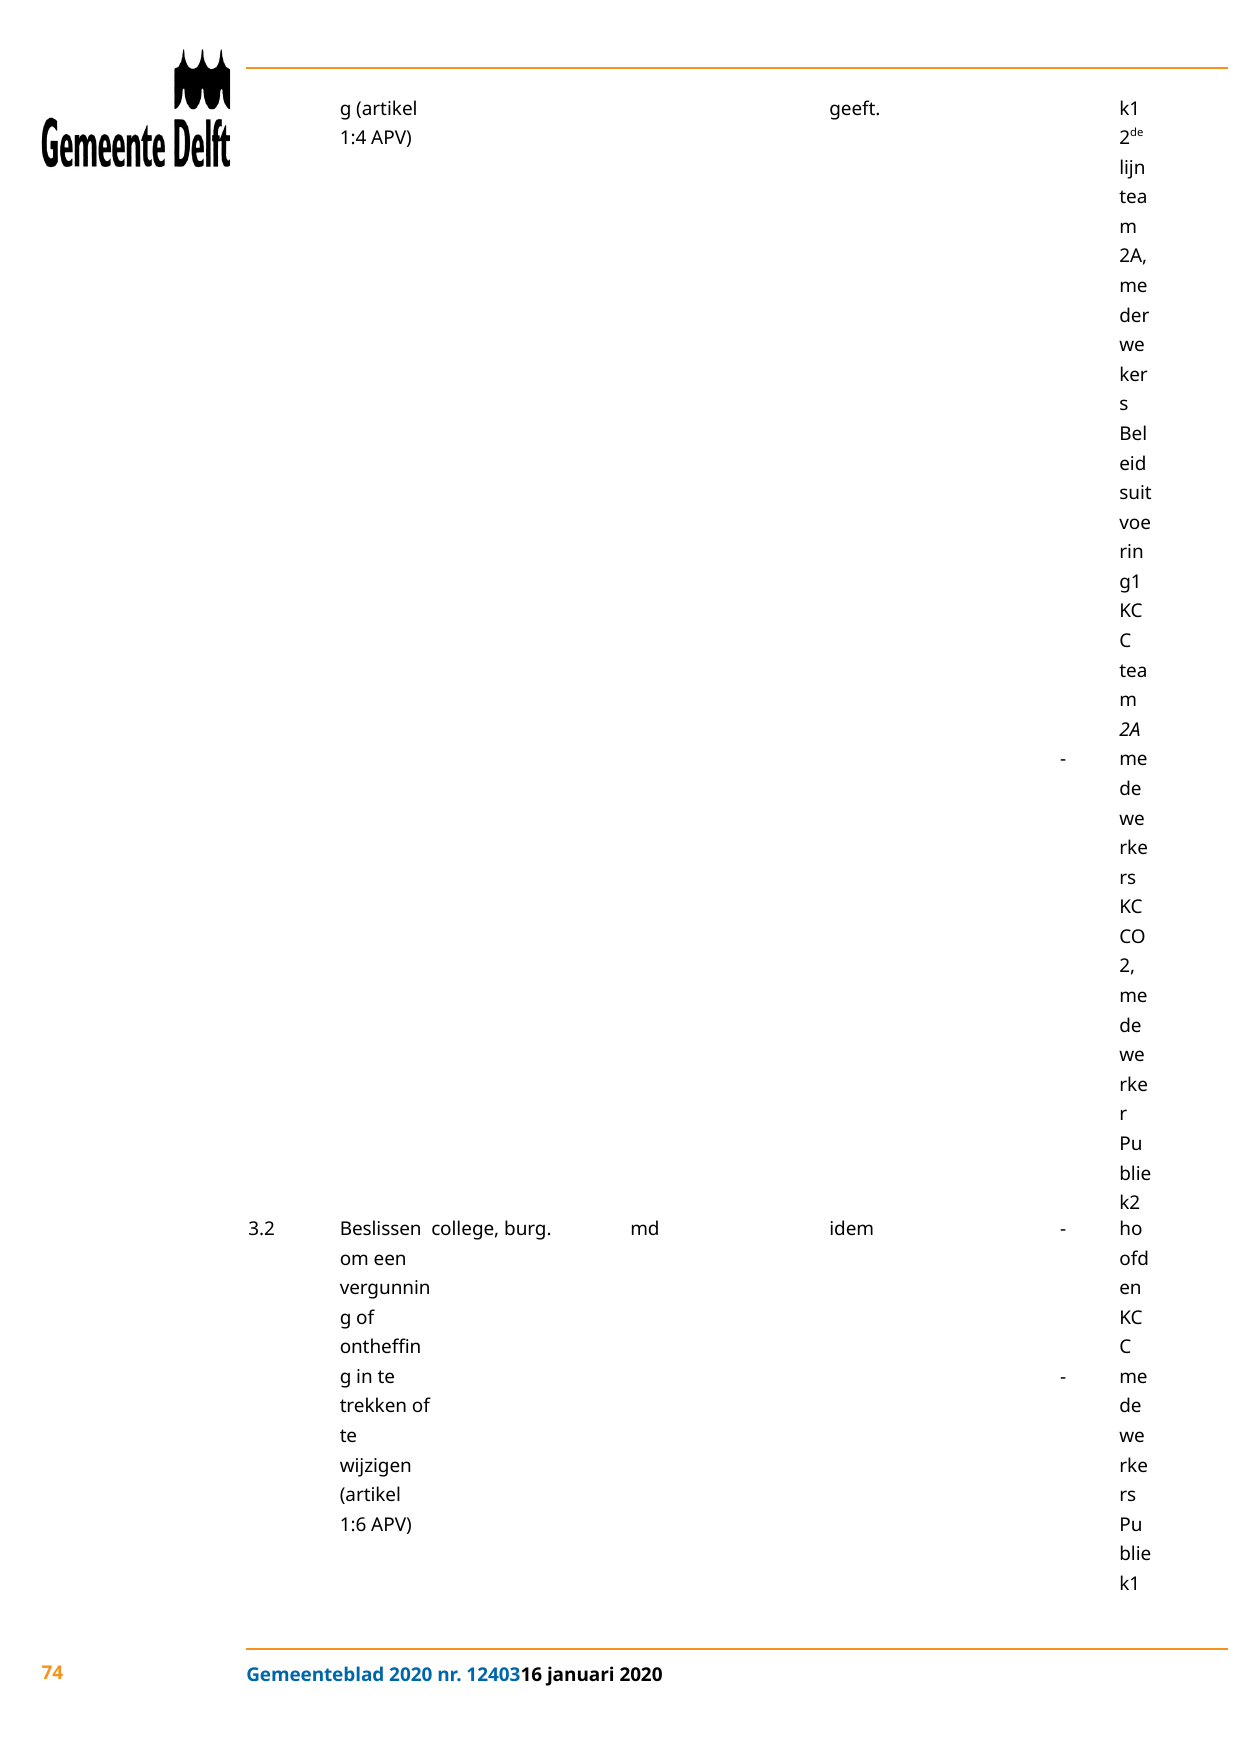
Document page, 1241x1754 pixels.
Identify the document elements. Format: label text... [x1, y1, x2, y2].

table_cell [921, 95, 1060, 1215]
table_cell hoofden KCC medewerkers Publiek1 [1060, 1215, 1152, 1596]
table_cell [921, 1215, 1060, 1596]
table_cell 3.2 [248, 1215, 339, 1596]
picture [41, 47, 231, 172]
table_cell g (artikel 1:4 APV) [340, 95, 431, 1215]
table_cell Beslissen om een vergunning of ontheffing in te trekken of te wijzigen (artikel 1:6 APV) [340, 1215, 431, 1596]
table_cell [248, 95, 339, 1215]
table_cell geeft. [829, 95, 921, 1215]
table_cell md [630, 1215, 829, 1596]
table_cell college, burg. [431, 1215, 630, 1596]
table_cell [630, 95, 829, 1215]
table_cell k1 2de lijn team 2A, mederwekers Beleidsuitvoering1 KCC team 2A medewerkers KCCO2, medewerker Publiek2 [1060, 95, 1152, 1215]
table_cell [431, 95, 630, 1215]
table_cell idem [829, 1215, 921, 1596]
